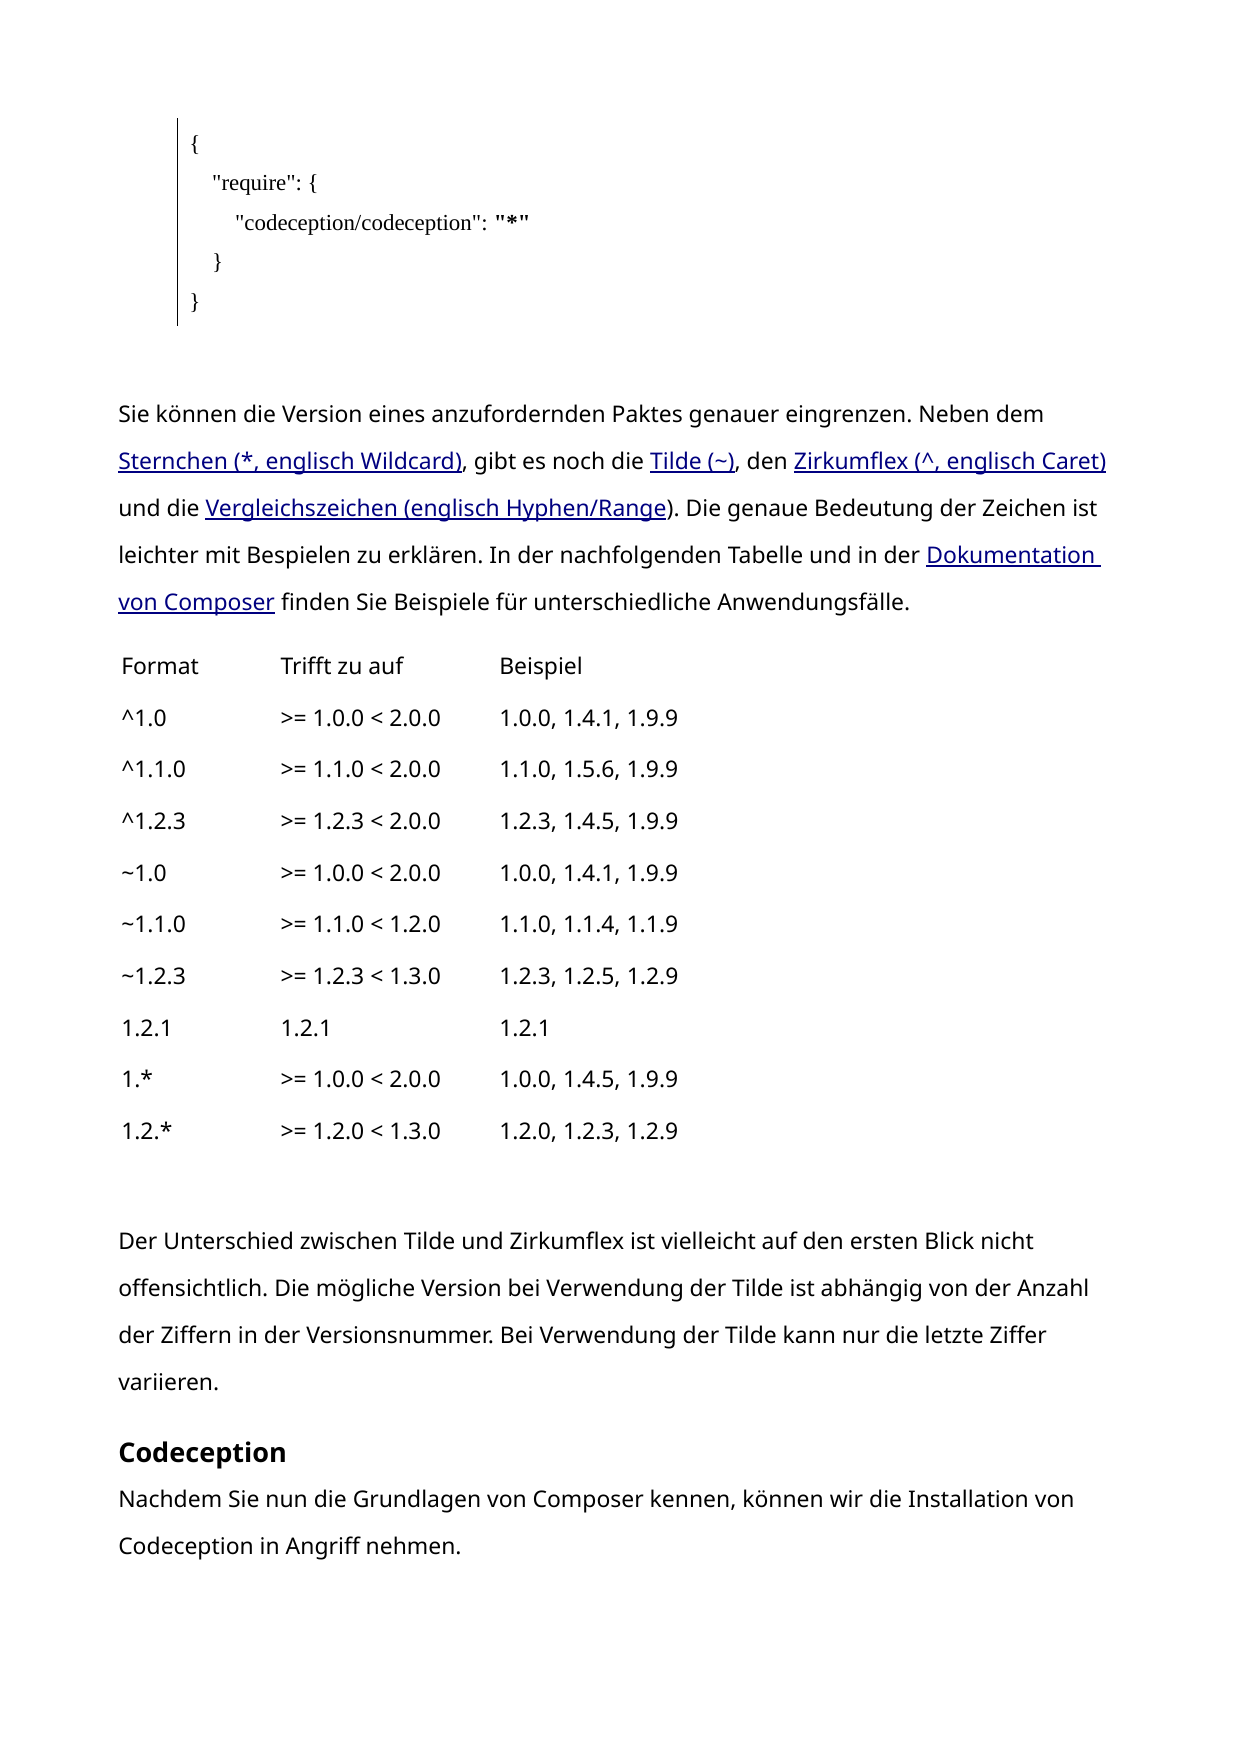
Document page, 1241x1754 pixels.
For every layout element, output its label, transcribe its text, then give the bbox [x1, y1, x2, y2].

table_cell ^1.1.0 [118, 750, 277, 802]
table_cell 1.2.0, 1.2.3, 1.2.9 [496, 1112, 749, 1164]
table_cell ~1.2.3 [118, 957, 277, 1009]
table_cell 1.* [118, 1060, 277, 1112]
table_cell 1.2.1 [496, 1009, 749, 1060]
table_cell >= 1.1.0 < 1.2.0 [278, 905, 496, 957]
table_cell >= 1.0.0 < 2.0.0 [278, 854, 496, 905]
table_cell ~1.0 [118, 854, 277, 905]
table_cell ^1.2.3 [118, 802, 277, 854]
table_cell 1.2.3, 1.2.5, 1.2.9 [496, 957, 749, 1009]
table_cell >= 1.2.3 < 2.0.0 [278, 802, 496, 854]
subtitle Codeception [118, 1433, 1122, 1470]
table_cell 1.2.1 [118, 1009, 277, 1060]
table_cell ^1.0 [118, 699, 277, 750]
table_cell 1.2.1 [278, 1009, 496, 1060]
text { "require": { "codeception/codeception": "*" } } [178, 118, 1122, 326]
table_cell 1.1.0, 1.1.4, 1.1.9 [496, 905, 749, 957]
table_header Trifft zu auf [278, 647, 496, 699]
table_cell ~1.1.0 [118, 905, 277, 957]
table_cell 1.1.0, 1.5.6, 1.9.9 [496, 750, 749, 802]
table_header Format [118, 647, 277, 699]
table_cell 1.2.3, 1.4.5, 1.9.9 [496, 802, 749, 854]
text Nachdem Sie nun die Grundlagen von Composer kennen, können wir die Installation von Codeception in Angriff nehmen. [118, 1483, 1122, 1561]
text Sie können die Version eines anzufordernden Paktes genauer eingrenzen. Neben dem Sternchen (*, englisch Wildcard), gibt es noch die Tilde (~), den Zirkumflex (^, englisch Caret) und die Vergleichszeichen (englisch Hyphen/Range). Die genaue Bedeutung der Zeichen ist leichter mit Bespielen zu erklären. In der nachfolgenden Tabelle und in der Dokumentation von Composer finden Sie Beispiele für unterschiedliche Anwendungsfälle. [118, 398, 1122, 617]
table_cell >= 1.0.0 < 2.0.0 [278, 1060, 496, 1112]
table_cell 1.0.0, 1.4.5, 1.9.9 [496, 1060, 749, 1112]
table_header Beispiel [496, 647, 749, 699]
table_cell 1.0.0, 1.4.1, 1.9.9 [496, 854, 749, 905]
table_cell >= 1.1.0 < 2.0.0 [278, 750, 496, 802]
table_cell >= 1.0.0 < 2.0.0 [278, 699, 496, 750]
table_cell 1.2.* [118, 1112, 277, 1164]
table_cell >= 1.2.0 < 1.3.0 [278, 1112, 496, 1164]
table_cell >= 1.2.3 < 1.3.0 [278, 957, 496, 1009]
text Der Unterschied zwischen Tilde und Zirkumflex ist vielleicht auf den ersten Blick nicht offensichtlich. Die mögliche Version bei Verwendung der Tilde ist abhängig von der Anzahl der Ziffern in der Versionsnummer. Bei Verwendung der Tilde kann nur die letzte Ziffer variieren. [118, 1225, 1122, 1397]
table_cell 1.0.0, 1.4.1, 1.9.9 [496, 699, 749, 750]
